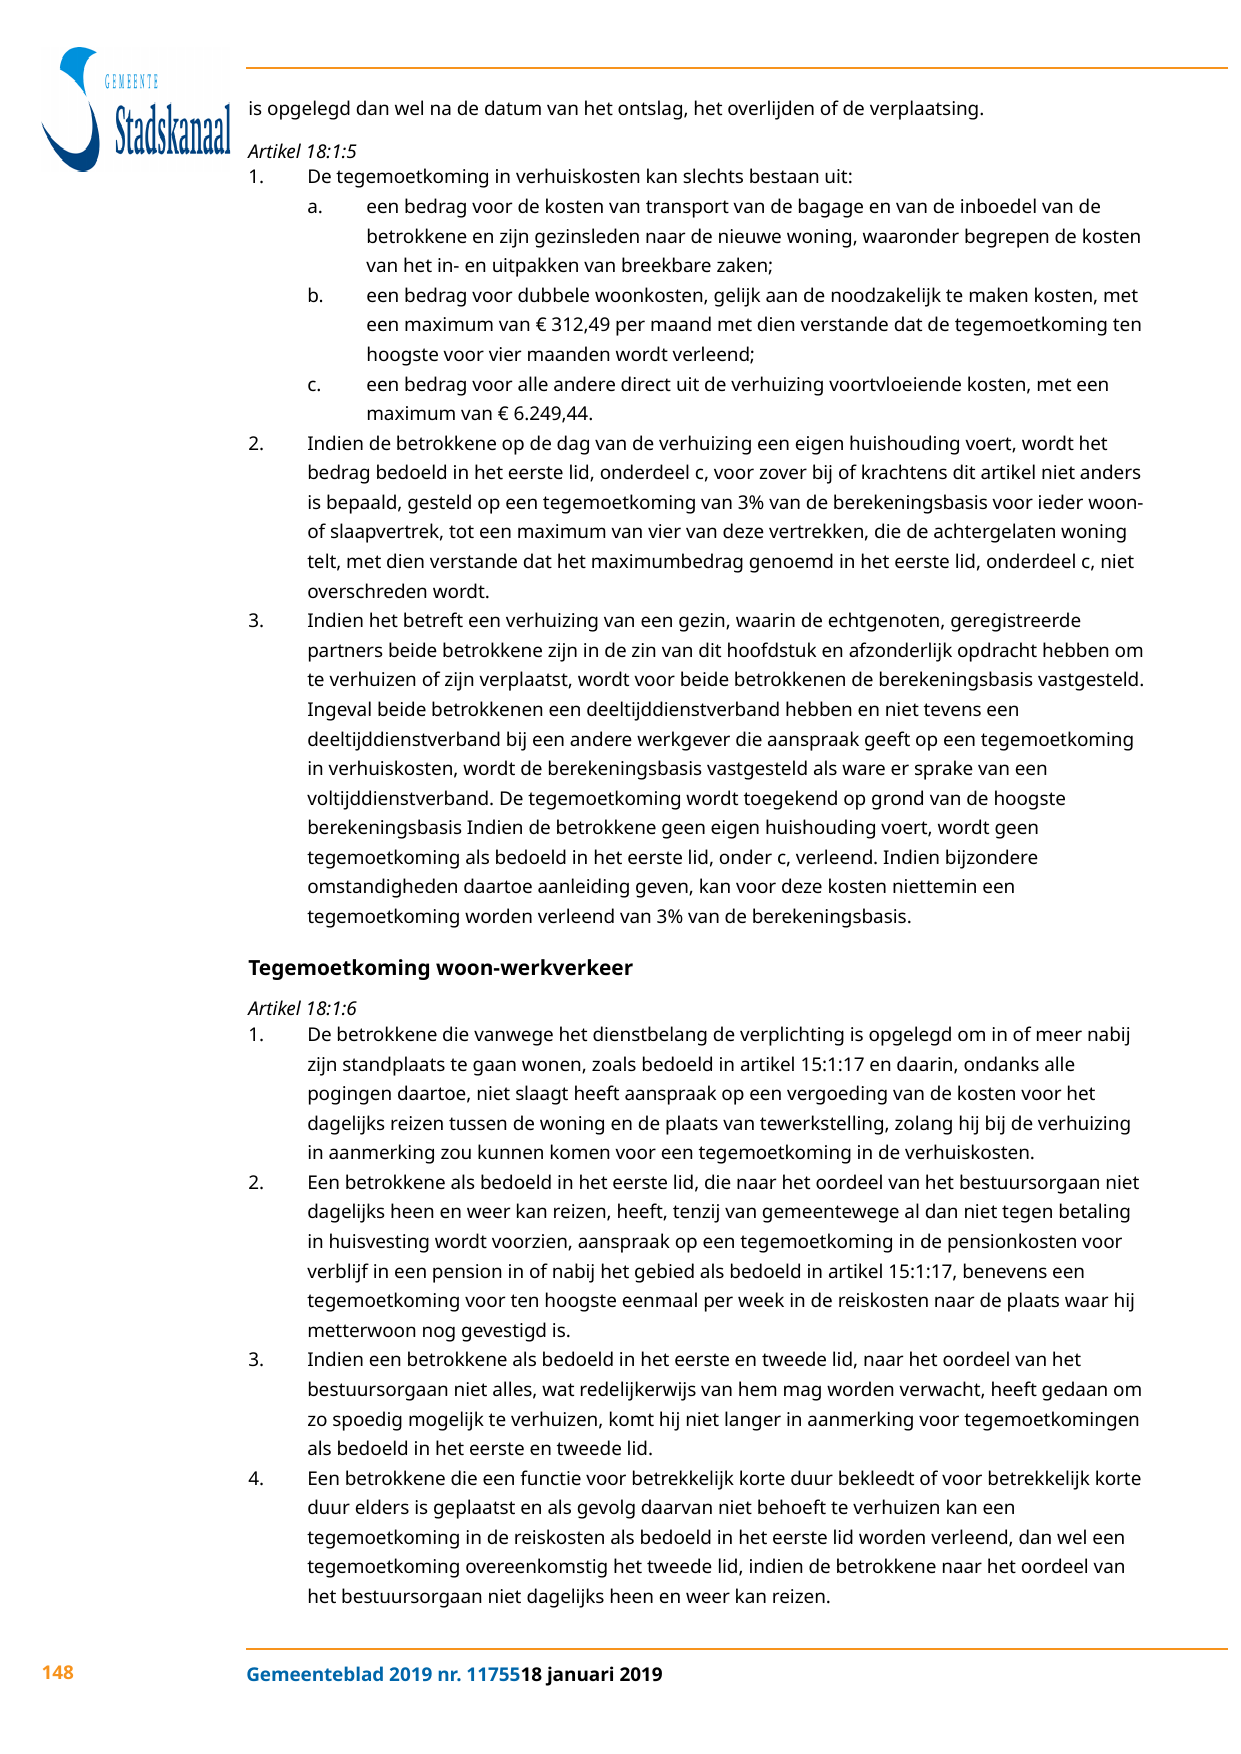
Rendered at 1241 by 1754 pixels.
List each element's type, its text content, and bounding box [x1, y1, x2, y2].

list De tegemoetkoming in verhuiskosten kan slechts bestaan uit: [248, 164, 1152, 189]
picture [41, 47, 231, 172]
text Artikel 18:1:5 [248, 138, 1152, 164]
list een bedrag voor alle andere direct uit de verhuizing voortvloeiende kosten, met een maximum van € 6.249,44. [307, 371, 1152, 426]
list De betrokkene die vanwege het dienstbelang de verplichting is opgelegd om in of meer nabij zijn standplaats te gaan wonen, zoals bedoeld in artikel 15:1:17 en daarin, ondanks alle pogingen daartoe, niet slaagt heeft aanspraak op een vergoeding van de kosten voor het dagelijks reizen tussen de woning en de plaats van tewerkstelling, zolang hij bij de verhuizing in aanmerking zou kunnen komen voor een tegemoetkoming in de verhuiskosten. [248, 1021, 1152, 1165]
text is opgelegd dan wel na de datum van het ontslag, het overlijden of de verplaatsing. [248, 95, 1152, 121]
text Artikel 18:1:6 [248, 996, 1152, 1021]
list Indien een betrokkene als bedoeld in het eerste en tweede lid, naar het oordeel van het bestuursorgaan niet alles, wat redelijkerwijs van hem mag worden verwacht, heeft gedaan om zo spoedig mogelijk te verhuizen, komt hij niet langer in aanmerking voor tegemoetkomingen als bedoeld in het eerste en tweede lid. [248, 1347, 1152, 1461]
list een bedrag voor dubbele woonkosten, gelijk aan de noodzakelijk te maken kosten, met een maximum van € 312,49 per maand met dien verstande dat de tegemoetkoming ten hoogste voor vier maanden wordt verleend; [307, 282, 1152, 367]
list Indien de betrokkene op de dag van de verhuizing een eigen huishouding voert, wordt het bedrag bedoeld in het eerste lid, onderdeel c, voor zover bij of krachtens dit artikel niet anders is bepaald, gesteld op een tegemoetkoming van 3% van de berekeningsbasis voor ieder woon- of slaapvertrek, tot een maximum van vier van deze vertrekken, die de achtergelaten woning telt, met dien verstande dat het maximumbedrag genoemd in het eerste lid, onderdeel c, niet overschreden wordt. [248, 430, 1152, 603]
text Tegemoetkoming woon-werkverkeer [248, 953, 1152, 982]
list Indien het betreft een verhuizing van een gezin, waarin de echtgenoten, geregistreerde partners beide betrokkene zijn in de zin van dit hoofdstuk en afzonderlijk opdracht hebben om te verhuizen of zijn verplaatst, wordt voor beide betrokkenen de berekeningsbasis vastgesteld. Ingeval beide betrokkenen een deeltijddienstverband hebben en niet tevens een deeltijddienstverband bij een andere werkgever die aanspraak geeft op een tegemoetkoming in verhuiskosten, wordt de berekeningsbasis vastgesteld als ware er sprake van een voltijddienstverband. De tegemoetkoming wordt toegekend op grond van de hoogste berekeningsbasis Indien de betrokkene geen eigen huishouding voert, wordt geen tegemoetkoming als bedoeld in het eerste lid, onder c, verleend. Indien bijzondere omstandigheden daartoe aanleiding geven, kan voor deze kosten niettemin een tegemoetkoming worden verleend van 3% van de berekeningsbasis. [248, 607, 1152, 929]
list Een betrokkene als bedoeld in het eerste lid, die naar het oordeel van het bestuursorgaan niet dagelijks heen en weer kan reizen, heeft, tenzij van gemeentewege al dan niet tegen betaling in huisvesting wordt voorzien, aanspraak op een tegemoetkoming in de pensionkosten voor verblijf in een pension in of nabij het gebied als bedoeld in artikel 15:1:17, benevens een tegemoetkoming voor ten hoogste eenmaal per week in de reiskosten naar de plaats waar hij metterwoon nog gevestigd is. [248, 1169, 1152, 1343]
list Een betrokkene die een functie voor betrekkelijk korte duur bekleedt of voor betrekkelijk korte duur elders is geplaatst en als gevolg daarvan niet behoeft te verhuizen kan een tegemoetkoming in de reiskosten als bedoeld in het eerste lid worden verleend, dan wel een tegemoetkoming overeenkomstig het tweede lid, indien de betrokkene naar het oordeel van het bestuursorgaan niet dagelijks heen en weer kan reizen. [248, 1465, 1152, 1609]
list een bedrag voor de kosten van transport van de bagage en van de inboedel van de betrokkene en zijn gezinsleden naar de nieuwe woning, waaronder begrepen de kosten van het in- en uitpakken van breekbare zaken; [307, 193, 1152, 278]
